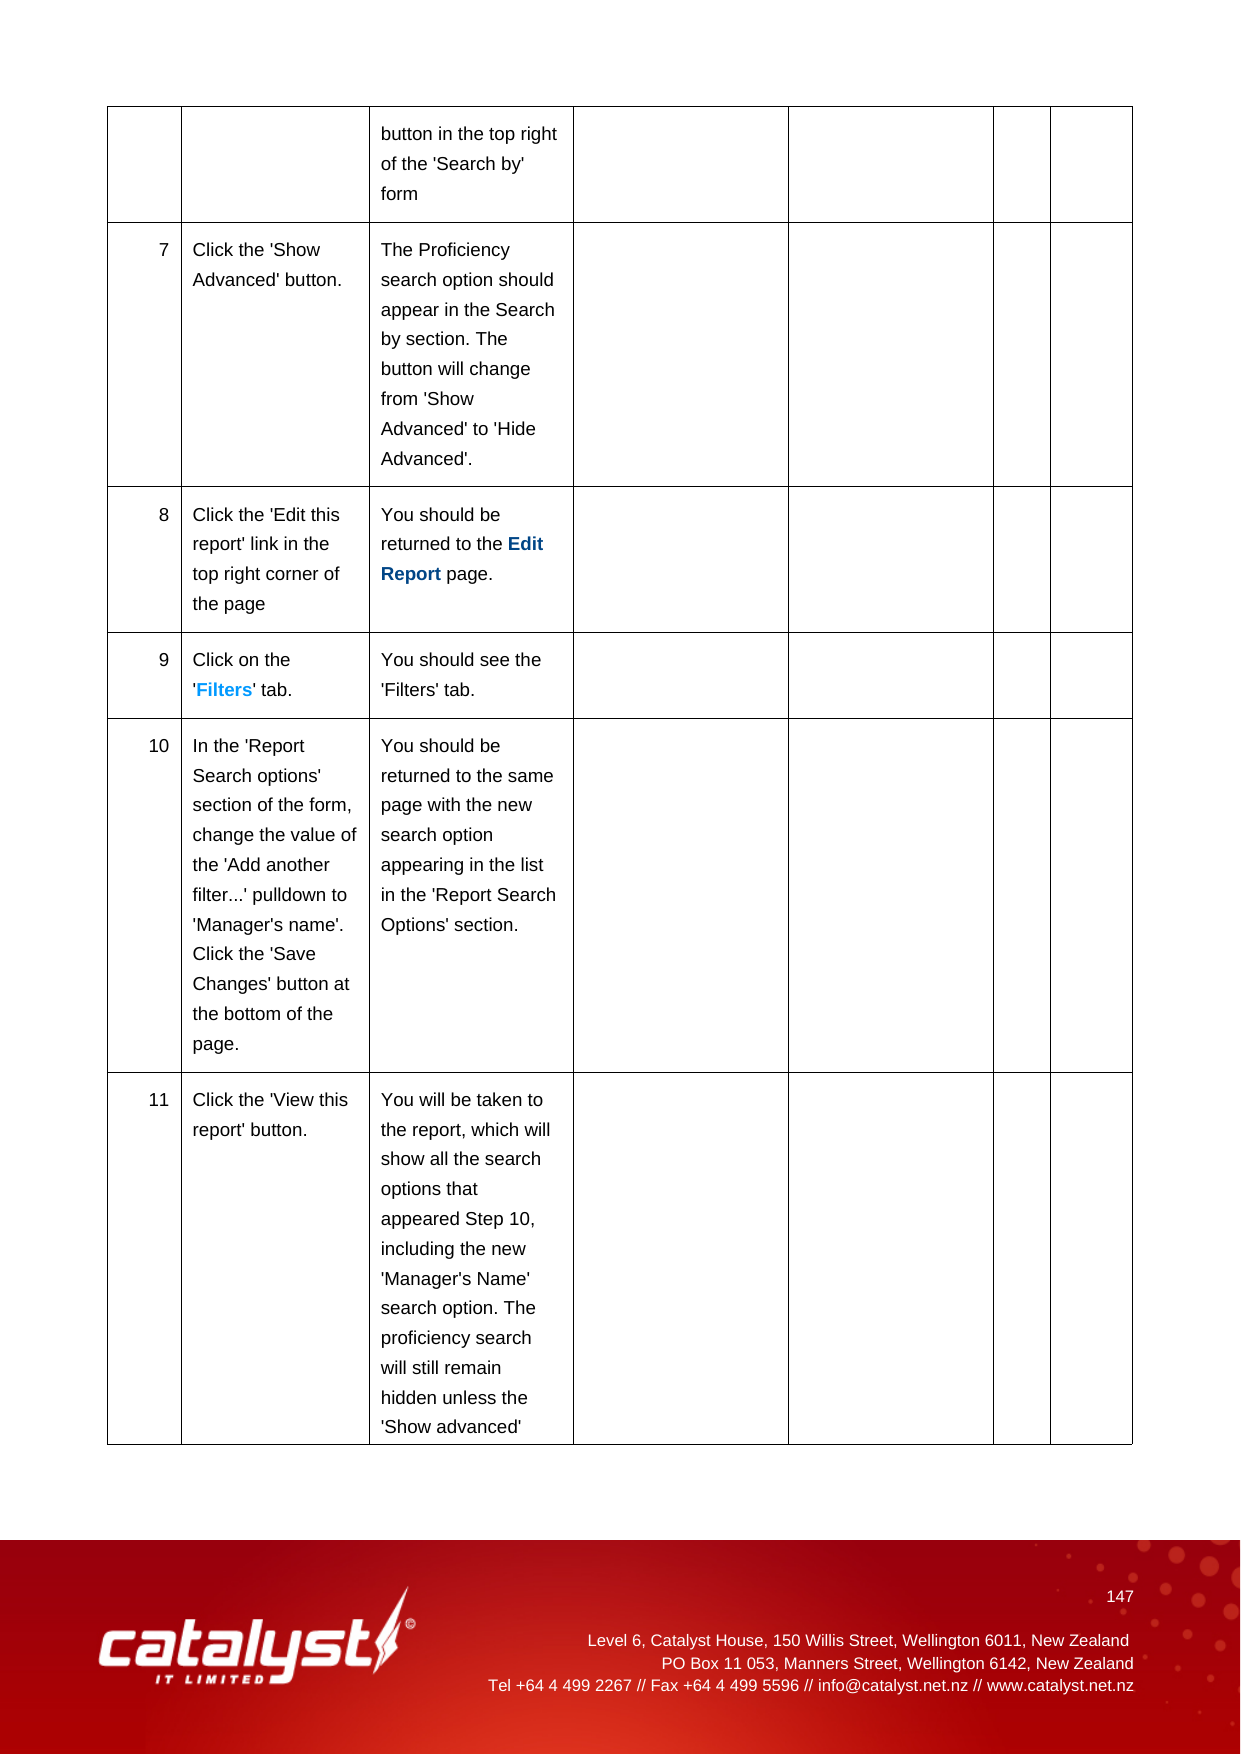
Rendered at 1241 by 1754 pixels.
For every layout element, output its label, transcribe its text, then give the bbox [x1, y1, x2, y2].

table_cell [1051, 487, 1132, 632]
table_cell [994, 107, 1050, 222]
table_cell button in the top right of the 'Search by' form [370, 107, 573, 222]
table_cell 7 [108, 223, 181, 486]
table_cell [1051, 107, 1132, 222]
table_cell You should be returned to the same page with the new search option appearing in the list in the 'Report Search Options' section. [370, 719, 573, 1072]
table_cell [994, 719, 1050, 1072]
table_cell [1051, 633, 1132, 718]
table_cell 11 [108, 1073, 181, 1444]
table_cell [994, 223, 1050, 486]
table_cell [1051, 719, 1132, 1072]
table_cell You will be taken to the report, which will show all the search options that appeared Step 10, including the new 'Manager's Name' search option. The proficiency search will still remain hidden unless the 'Show advanced' [370, 1073, 573, 1444]
table_cell [574, 633, 788, 718]
table_cell [182, 107, 369, 222]
table_cell [994, 1073, 1050, 1444]
table_cell [574, 719, 788, 1072]
table_cell [1051, 223, 1132, 486]
table_cell [789, 719, 993, 1072]
table_cell Click the 'Show Advanced' button. [182, 223, 369, 486]
table_cell You should see the 'Filters' tab. [370, 633, 573, 718]
table_cell Click the 'View this report' button. [182, 1073, 369, 1444]
table_cell Click the 'Edit this report' link in the top right corner of the page [182, 487, 369, 632]
table_cell [789, 107, 993, 222]
table_cell [1051, 1073, 1132, 1444]
table_cell Click on the 'Filters' tab. [182, 633, 369, 718]
table_cell [574, 1073, 788, 1444]
table_cell [994, 633, 1050, 718]
table_cell [108, 107, 181, 222]
table_cell 10 [108, 719, 181, 1072]
picture [0, 1540, 1241, 1754]
table_cell [789, 1073, 993, 1444]
table_cell [789, 223, 993, 486]
table_cell 9 [108, 633, 181, 718]
table_cell [789, 633, 993, 718]
table_cell [574, 487, 788, 632]
table_cell [574, 223, 788, 486]
table_cell In the 'Report Search options' section of the form, change the value of the 'Add another filter...' pulldown to 'Manager's name'. Click the 'Save Changes' button at the bottom of the page. [182, 719, 369, 1072]
table_cell The Proficiency search option should appear in the Search by section. The button will change from 'Show Advanced' to 'Hide Advanced'. [370, 223, 573, 486]
table_cell [574, 107, 788, 222]
table_cell 8 [108, 487, 181, 632]
table_cell [789, 487, 993, 632]
table_cell [994, 487, 1050, 632]
table_cell You should be returned to the Edit Report page. [370, 487, 573, 632]
